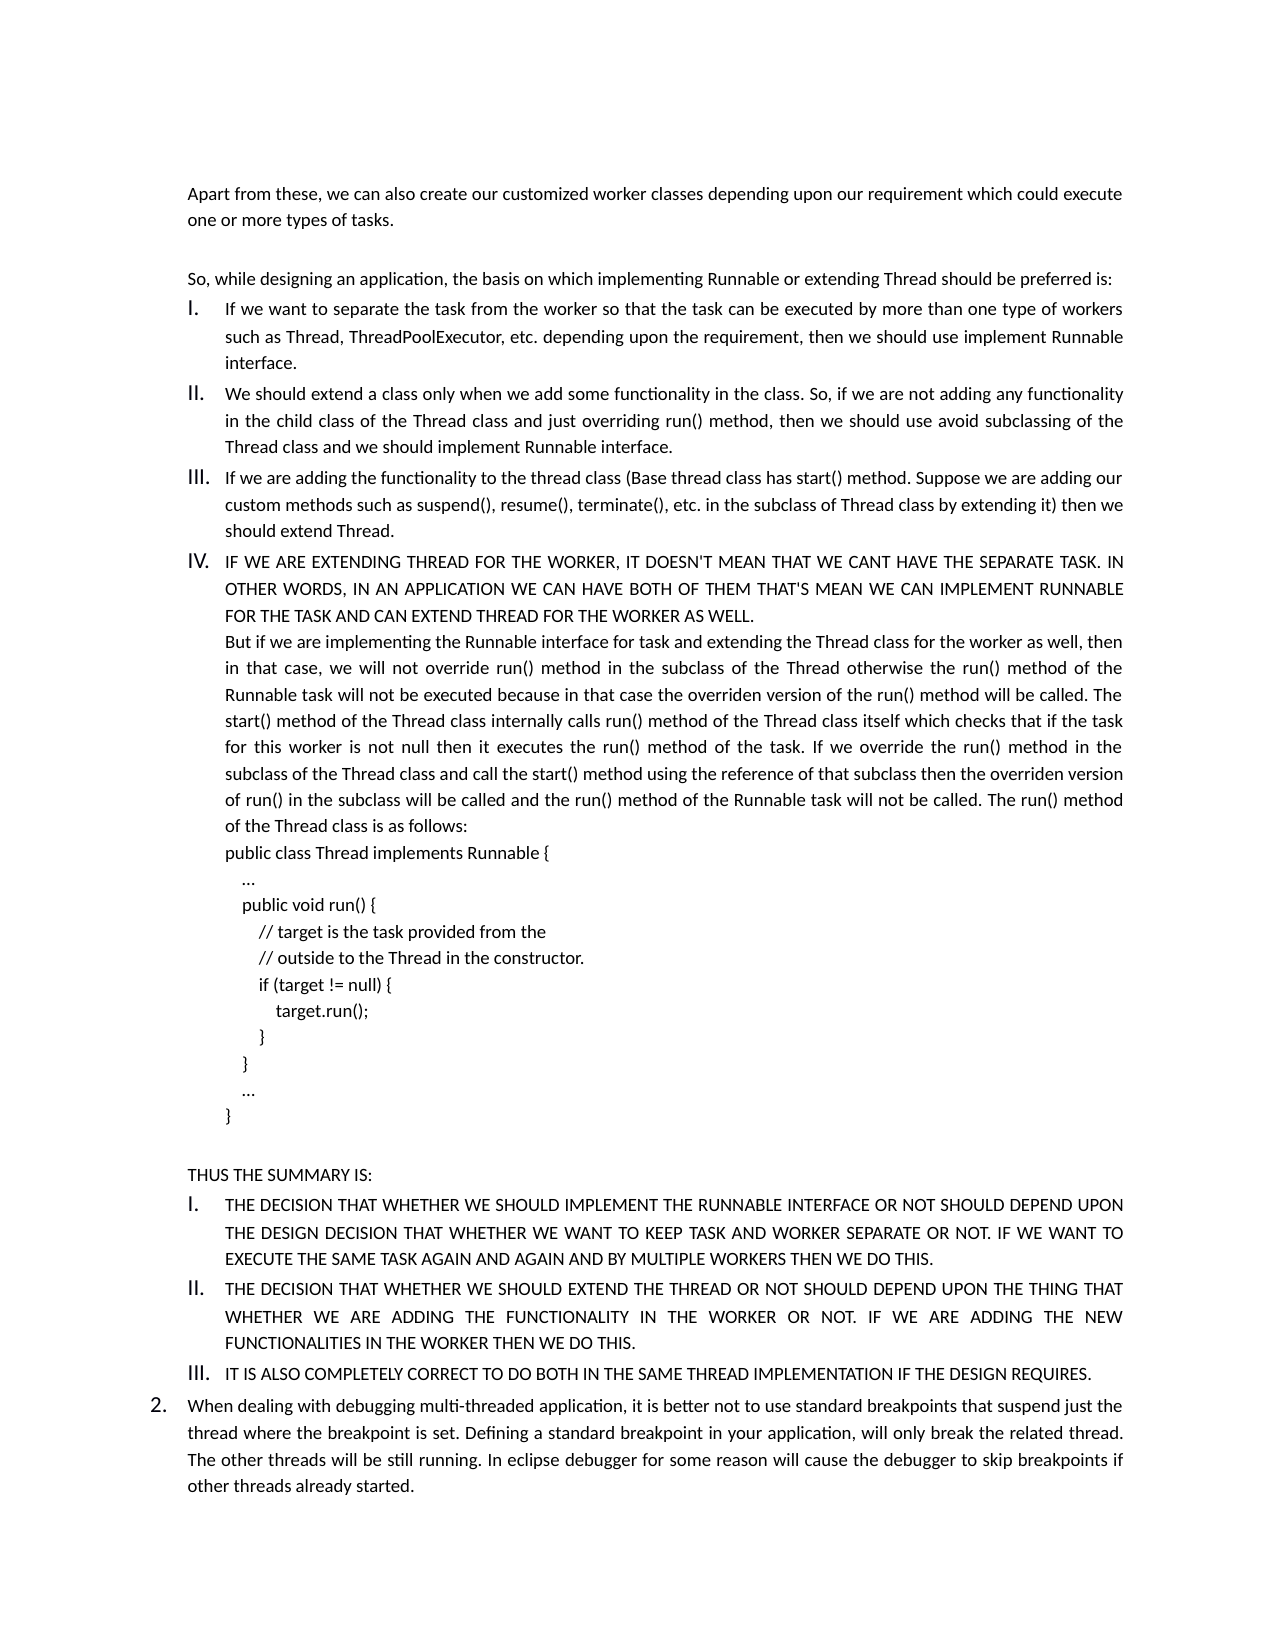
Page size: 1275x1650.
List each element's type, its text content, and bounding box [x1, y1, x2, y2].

list … [187, 1078, 1125, 1101]
list } [187, 1025, 1125, 1048]
list THUS THE SUMMARY IS: [150, 1163, 1125, 1186]
list } [187, 1104, 1125, 1127]
list THE DECISION THAT WHETHER WE SHOULD IMPLEMENT THE RUNNABLE INTERFACE OR NOT SHOULD DEPEND UPON THE DESIGN DECISION THAT WHETHER WE WANT TO KEEP TASK AND WORKER SEPARATE OR NOT. IF WE WANT TO EXECUTE THE SAME TASK AGAIN AND AGAIN AND BY MULTIPLE WORKERS THEN WE DO THIS. [187, 1189, 1125, 1270]
list If we are adding the functionality to the thread class (Base thread class has start() method. Suppose we are adding our custom methods such as suspend(), resume(), terminate(), etc. in the subclass of Thread class by extending it) then we should extend Thread. [187, 462, 1125, 542]
list When dealing with debugging multi-threaded application, it is better not to use standard breakpoints that suspend just the thread where the breakpoint is set. Defining a standard breakpoint in your application, will only break the related thread. The other threads will be still running. In eclipse debugger for some reason will cause the debugger to skip breakpoints if other threads already started. [150, 1390, 1125, 1497]
list If we want to separate the task from the worker so that the task can be executed by more than one type of workers such as Thread, ThreadPoolExecutor, etc. depending upon the requirement, then we should use implement Runnable interface. [187, 293, 1125, 374]
list IT IS ALSO COMPLETELY CORRECT TO DO BOTH IN THE SAME THREAD IMPLEMENTATION IF THE DESIGN REQUIRES. [187, 1358, 1125, 1386]
list Apart from these, we can also create our customized worker classes depending upon our requirement which could execute one or more types of tasks. [150, 182, 1125, 231]
list So, while designing an application, the basis on which implementing Runnable or extending Thread should be preferred is: [150, 267, 1125, 290]
list if (target != null) { [187, 973, 1125, 996]
list target.run(); [187, 999, 1125, 1022]
list … [187, 867, 1125, 890]
list IF WE ARE EXTENDING THREAD FOR THE WORKER, IT DOESN'T MEAN THAT WE CANT HAVE THE SEPARATE TASK. IN OTHER WORDS, IN AN APPLICATION WE CAN HAVE BOTH OF THEM THAT'S MEAN WE CAN IMPLEMENT RUNNABLE FOR THE TASK AND CAN EXTEND THREAD FOR THE WORKER AS WELL. [187, 546, 1125, 627]
list But if we are implementing the Runnable interface for task and extending the Thread class for the worker as well, then in that case, we will not override run() method in the subclass of the Thread otherwise the run() method of the Runnable task will not be executed because in that case the overriden version of the run() method will be called. The start() method of the Thread class internally calls run() method of the Thread class itself which checks that if the task for this worker is not null then it executes the run() method of the task. If we override the run() method in the subclass of the Thread class and call the start() method using the reference of that subclass then the overriden version of run() in the subclass will be called and the run() method of the Runnable task will not be called. The run() method of the Thread class is as follows: [187, 630, 1125, 837]
list // outside to the Thread in the constructor. [187, 946, 1125, 969]
list } [187, 1052, 1125, 1075]
list public void run() { [187, 894, 1125, 917]
list public class Thread implements Runnable { [187, 841, 1125, 864]
list // target is the task provided from the [187, 920, 1125, 943]
list We should extend a class only when we add some functionality in the class. So, if we are not adding any functionality in the child class of the Thread class and just overriding run() method, then we should use avoid subclassing of the Thread class and we should implement Runnable interface. [187, 378, 1125, 458]
list THE DECISION THAT WHETHER WE SHOULD EXTEND THE THREAD OR NOT SHOULD DEPEND UPON THE THING THAT WHETHER WE ARE ADDING THE FUNCTIONALITY IN THE WORKER OR NOT. IF WE ARE ADDING THE NEW FUNCTIONALITIES IN THE WORKER THEN WE DO THIS. [187, 1273, 1125, 1354]
